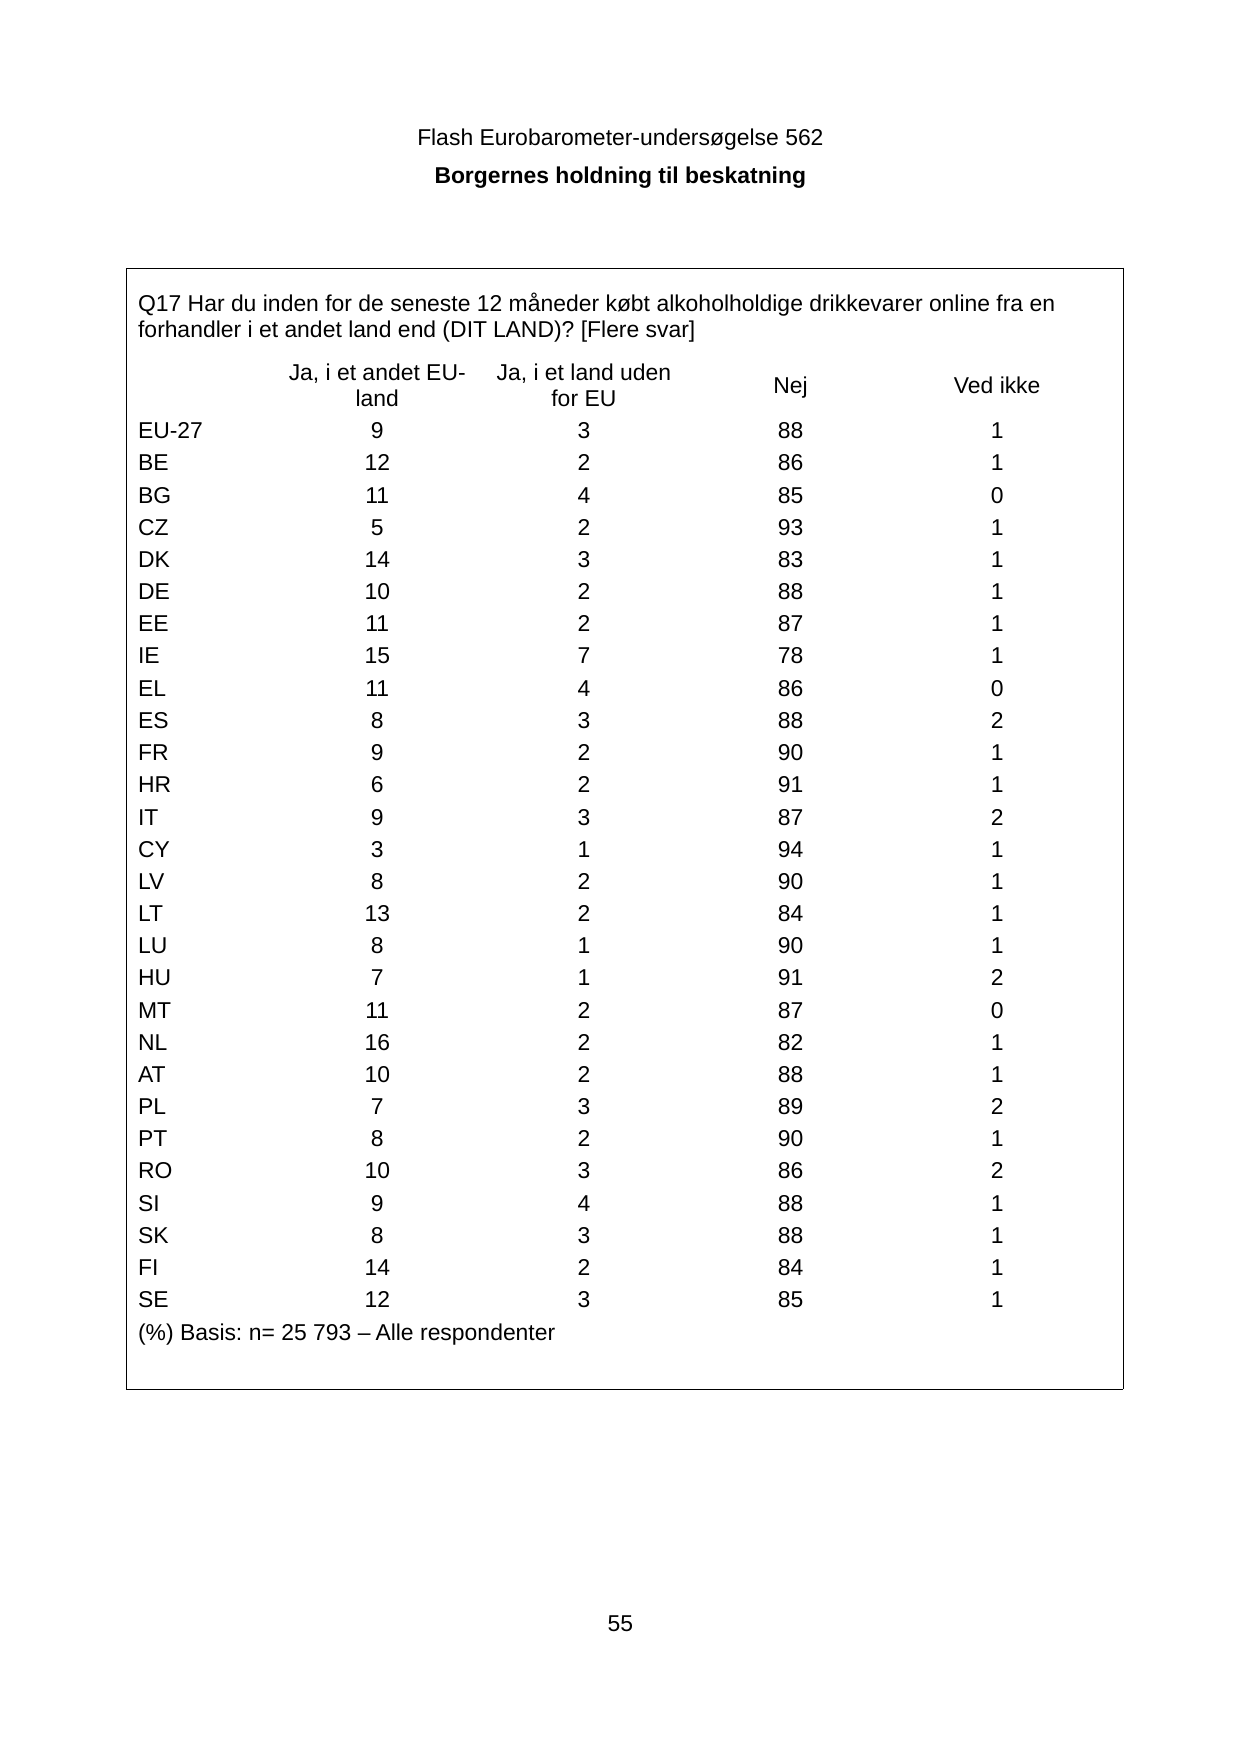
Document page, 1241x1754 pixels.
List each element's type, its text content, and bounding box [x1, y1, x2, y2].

table_cell 8 [274, 929, 480, 961]
table_cell 2 [894, 961, 1100, 994]
table_cell FI [135, 1251, 274, 1283]
table_cell 4 [480, 479, 687, 511]
table_cell IT [135, 801, 274, 833]
table_cell 8 [274, 704, 480, 736]
table_cell 2 [480, 768, 687, 801]
table_cell SK [135, 1219, 274, 1251]
table_cell 88 [687, 575, 894, 607]
table_cell 84 [687, 1251, 894, 1283]
table_cell 1 [894, 608, 1100, 639]
table_cell 11 [274, 994, 480, 1026]
table_cell LV [135, 865, 274, 897]
table_cell 2 [480, 511, 687, 543]
table_cell AT [135, 1058, 274, 1090]
table_cell 10 [274, 1058, 480, 1090]
table_cell NL [135, 1026, 274, 1058]
table_cell 87 [687, 608, 894, 639]
table_cell 2 [894, 704, 1100, 736]
table_cell 89 [687, 1090, 894, 1122]
table_cell 16 [274, 1026, 480, 1058]
table_cell DE [135, 575, 274, 607]
table_cell HR [135, 768, 274, 801]
table_cell 88 [687, 1219, 894, 1251]
table_cell 3 [480, 1283, 687, 1316]
table_cell 1 [894, 1283, 1100, 1316]
table_cell 13 [274, 897, 480, 929]
table_cell 1 [480, 961, 687, 994]
table_cell 2 [480, 736, 687, 768]
table_cell 85 [687, 1283, 894, 1316]
table_cell 2 [480, 446, 687, 479]
table_cell 90 [687, 865, 894, 897]
table_cell EL [135, 672, 274, 704]
table_cell 2 [894, 1090, 1100, 1122]
table_cell 1 [894, 833, 1100, 865]
table_cell DK [135, 543, 274, 575]
table_cell PT [135, 1123, 274, 1154]
table_cell 2 [894, 801, 1100, 833]
table_cell 12 [274, 446, 480, 479]
table_header Q17 Har du inden for de seneste 12 måneder købt alkoholholdige drikkevarer online fra en forhandler i et andet land end (DIT LAND)? [Flere svar] [135, 276, 1100, 356]
table_cell 1 [894, 1026, 1100, 1058]
table_cell 1 [894, 1058, 1100, 1090]
table_cell 3 [480, 1090, 687, 1122]
table_cell BG [135, 479, 274, 511]
table_cell 10 [274, 1155, 480, 1187]
table_cell 9 [274, 414, 480, 446]
table_cell SI [135, 1187, 274, 1219]
table_cell 1 [894, 865, 1100, 897]
table_cell 86 [687, 1155, 894, 1187]
table_cell 2 [480, 1026, 687, 1058]
table_cell 85 [687, 479, 894, 511]
table_cell 1 [894, 446, 1100, 479]
table_cell 11 [274, 608, 480, 639]
table_cell 4 [480, 672, 687, 704]
table_cell 0 [894, 994, 1100, 1026]
table_cell 2 [894, 1155, 1100, 1187]
table_cell 11 [274, 479, 480, 511]
table_cell FR [135, 736, 274, 768]
table_cell 9 [274, 1187, 480, 1219]
table_cell 2 [480, 1058, 687, 1090]
table_cell 88 [687, 704, 894, 736]
table_cell CY [135, 833, 274, 865]
table_cell ES [135, 704, 274, 736]
table_cell 91 [687, 961, 894, 994]
table_cell 90 [687, 929, 894, 961]
table_cell 94 [687, 833, 894, 865]
table_cell [135, 356, 274, 414]
table_cell 90 [687, 1123, 894, 1154]
table_cell 88 [687, 1058, 894, 1090]
table_cell 10 [274, 575, 480, 607]
table_cell EU-27 [135, 414, 274, 446]
table_cell 8 [274, 1219, 480, 1251]
table_cell 91 [687, 768, 894, 801]
table_cell 8 [274, 1123, 480, 1154]
table_cell 1 [894, 1123, 1100, 1154]
table_cell 6 [274, 768, 480, 801]
table_cell 1 [894, 1251, 1100, 1283]
table_cell 3 [480, 1219, 687, 1251]
table_cell MT [135, 994, 274, 1026]
table_cell 3 [480, 1155, 687, 1187]
table_cell 1 [894, 511, 1100, 543]
table_cell 88 [687, 414, 894, 446]
table_cell 1 [894, 768, 1100, 801]
table_cell HU [135, 961, 274, 994]
table_cell 86 [687, 446, 894, 479]
table_cell 1 [894, 1187, 1100, 1219]
table_cell 3 [480, 704, 687, 736]
table_cell BE [135, 446, 274, 479]
table_cell 90 [687, 736, 894, 768]
table_cell LU [135, 929, 274, 961]
table_cell IE [135, 640, 274, 672]
table_cell 9 [274, 801, 480, 833]
table_cell 12 [274, 1283, 480, 1316]
table_cell 1 [894, 1219, 1100, 1251]
table_cell 2 [480, 1123, 687, 1154]
table_cell 7 [480, 640, 687, 672]
table_cell 2 [480, 1251, 687, 1283]
table_cell 3 [480, 414, 687, 446]
table_cell 3 [480, 801, 687, 833]
table_cell PL [135, 1090, 274, 1122]
table_cell 1 [894, 897, 1100, 929]
table_cell 2 [480, 994, 687, 1026]
table_cell 2 [480, 865, 687, 897]
table_cell 1 [894, 929, 1100, 961]
table_cell 82 [687, 1026, 894, 1058]
table_cell (%) Basis: n= 25 793 – Alle respondenter [135, 1316, 1100, 1348]
table_cell 1 [894, 414, 1100, 446]
table_cell 78 [687, 640, 894, 672]
table_cell 83 [687, 543, 894, 575]
table_cell SE [135, 1283, 274, 1316]
table_cell 3 [480, 543, 687, 575]
table_cell 8 [274, 865, 480, 897]
table_cell 7 [274, 1090, 480, 1122]
table_cell 1 [894, 640, 1100, 672]
table_cell 1 [480, 833, 687, 865]
table_cell 15 [274, 640, 480, 672]
table_cell LT [135, 897, 274, 929]
table_cell 1 [894, 575, 1100, 607]
table_cell Nej [687, 356, 894, 414]
table_cell 14 [274, 543, 480, 575]
table_cell 0 [894, 479, 1100, 511]
table_cell 7 [274, 961, 480, 994]
table_cell Ja, i et andet EU-land [274, 356, 480, 414]
table_cell 5 [274, 511, 480, 543]
table_cell 3 [274, 833, 480, 865]
table_cell 86 [687, 672, 894, 704]
table_cell 93 [687, 511, 894, 543]
table_cell 84 [687, 897, 894, 929]
table_cell Ja, i et land uden for EU [480, 356, 687, 414]
table_cell 4 [480, 1187, 687, 1219]
table_cell 0 [894, 672, 1100, 704]
table_cell 11 [274, 672, 480, 704]
table_cell 9 [274, 736, 480, 768]
table_cell 87 [687, 994, 894, 1026]
table_cell EE [135, 608, 274, 639]
table_cell CZ [135, 511, 274, 543]
table_cell 14 [274, 1251, 480, 1283]
table_cell 87 [687, 801, 894, 833]
table_cell 1 [894, 736, 1100, 768]
table_cell 88 [687, 1187, 894, 1219]
table_cell 2 [480, 608, 687, 639]
table_cell Ved ikke [894, 356, 1100, 414]
table_cell 2 [480, 897, 687, 929]
table_cell RO [135, 1155, 274, 1187]
table_cell 2 [480, 575, 687, 607]
table_cell 1 [894, 543, 1100, 575]
table_cell 1 [480, 929, 687, 961]
